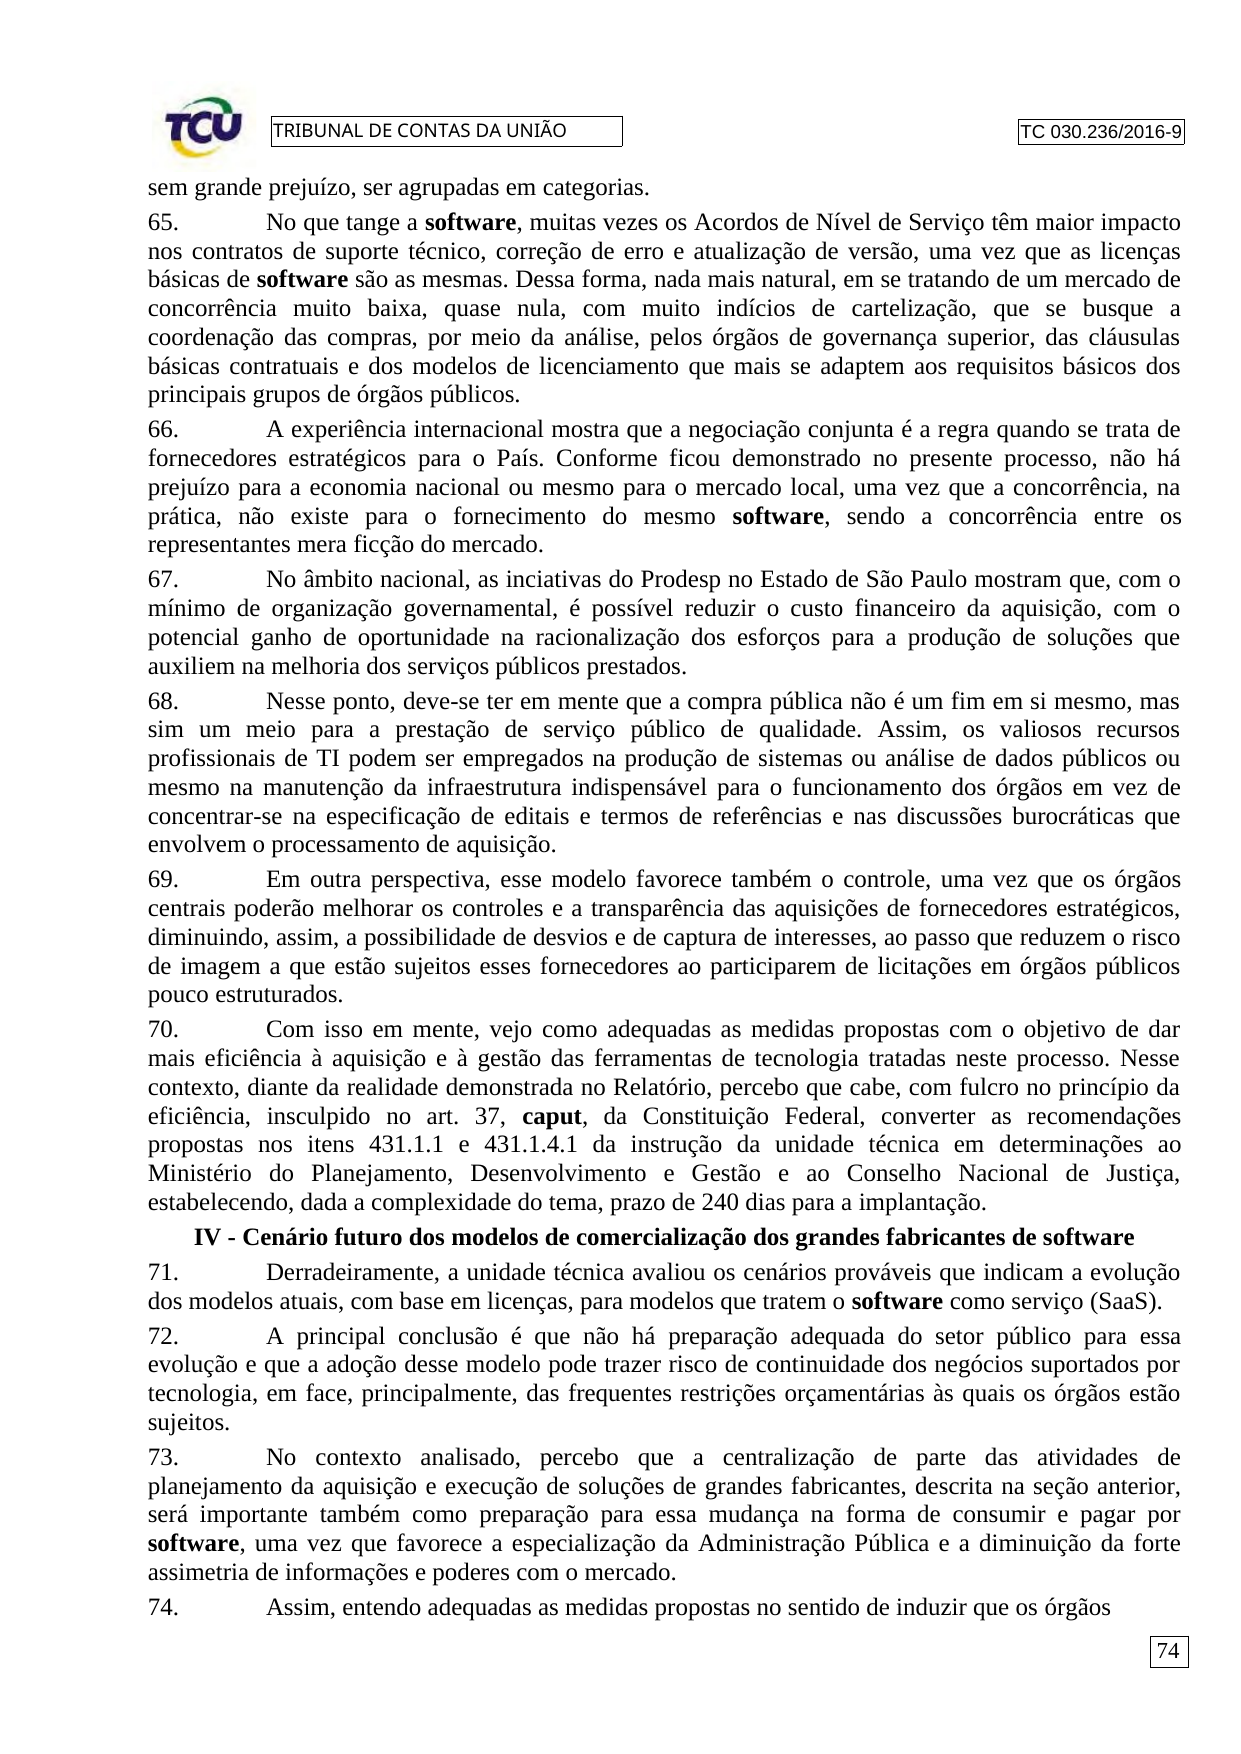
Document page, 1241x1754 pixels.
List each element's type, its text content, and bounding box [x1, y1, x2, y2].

list No que tange a software, muitas vezes os Acordos de Nível de Serviço têm maior impacto nos contratos de suporte técnico, correção de erro e atualização de versão, uma vez que as licenças básicas de software são as mesmas. Dessa forma, nada mais natural, em se tratando de um mercado de concorrência muito baixa, quase nula, com muito indícios de cartelização, que se busque a coordenação das compras, por meio da análise, pelos órgãos de governança superior, das cláusulas básicas contratuais e dos modelos de licenciamento que mais se adaptem aos requisitos básicos dos principais grupos de órgãos públicos. [148, 207, 1182, 408]
list Assim, entendo adequadas as medidas propostas no sentido de induzir que os órgãos [148, 1592, 1194, 1621]
list A experiência internacional mostra que a negociação conjunta é a regra quando se trata de fornecedores estratégicos para o País. Conforme ficou demonstrado no presente processo, não há prejuízo para a economia nacional ou mesmo para o mercado local, uma vez que a concorrência, na prática, não existe para o fornecimento do mesmo software, sendo a concorrência entre os representantes mera ficção do mercado. [148, 414, 1182, 558]
picture [151, 81, 257, 172]
list Em outra perspectiva, esse modelo favorece também o controle, uma vez que os órgãos centrais poderão melhorar os controles e a transparência das aquisições de fornecedores estratégicos, diminuindo, assim, a possibilidade de desvios e de captura de interesses, ao passo que reduzem o risco de imagem a que estão sujeitos esses fornecedores ao participarem de licitações em órgãos públicos pouco estruturados. [148, 864, 1182, 1008]
list Nesse ponto, deve-se ter em mente que a compra pública não é um fim em si mesmo, mas sim um meio para a prestação de serviço público de qualidade. Assim, os valiosos recursos profissionais de TI podem ser empregados na produção de sistemas ou análise de dados públicos ou mesmo na manutenção da infraestrutura indispensável para o funcionamento dos órgãos em vez de concentrar-se na especificação de editais e termos de referências e nas discussões burocráticas que envolvem o processamento de aquisição. [148, 686, 1182, 858]
list No contexto analisado, percebo que a centralização de parte das atividades de planejamento da aquisição e execução de soluções de grandes fabricantes, descrita na seção anterior, será importante também como preparação para essa mudança na forma de consumir e pagar por software, uma vez que favorece a especialização da Administração Pública e a diminuição da forte assimetria de informações e poderes com o mercado. [148, 1442, 1182, 1586]
list Com isso em mente, vejo como adequadas as medidas propostas com o objetivo de dar mais eficiência à aquisição e à gestão das ferramentas de tecnologia tratadas neste processo. Nesse contexto, diante da realidade demonstrada no Relatório, percebo que cabe, com fulcro no princípio da eficiência, insculpido no art. 37, caput, da Constituição Federal, converter as recomendações propostas nos itens 431.1.1 e 431.1.4.1 da instrução da unidade técnica em determinações ao Ministério do Planejamento, Desenvolvimento e Gestão e ao Conselho Nacional de Justiça, estabelecendo, dada a complexidade do tema, prazo de 240 dias para a implantação. [148, 1014, 1182, 1216]
list No âmbito nacional, as inciativas do Prodesp no Estado de São Paulo mostram que, com o mínimo de organização governamental, é possível reduzir o custo financeiro da aquisição, com o potencial ganho de oportunidade na racionalização dos esforços para a produção de soluções que auxiliem na melhoria dos serviços públicos prestados. [148, 564, 1182, 679]
text IV - Cenário futuro dos modelos de comercialização dos grandes fabricantes de software [193, 1222, 1194, 1251]
list Derradeiramente, a unidade técnica avaliou os cenários prováveis que indicam a evolução dos modelos atuais, com base em licenças, para modelos que tratem o software como serviço (SaaS). [148, 1257, 1182, 1314]
text sem grande prejuízo, ser agrupadas em categorias. [148, 172, 1194, 201]
list A principal conclusão é que não há preparação adequada do setor público para essa evolução e que a adoção desse modelo pode trazer risco de continuidade dos negócios suportados por tecnologia, em face, principalmente, das frequentes restrições orçamentárias às quais os órgãos estão sujeitos. [148, 1321, 1182, 1436]
